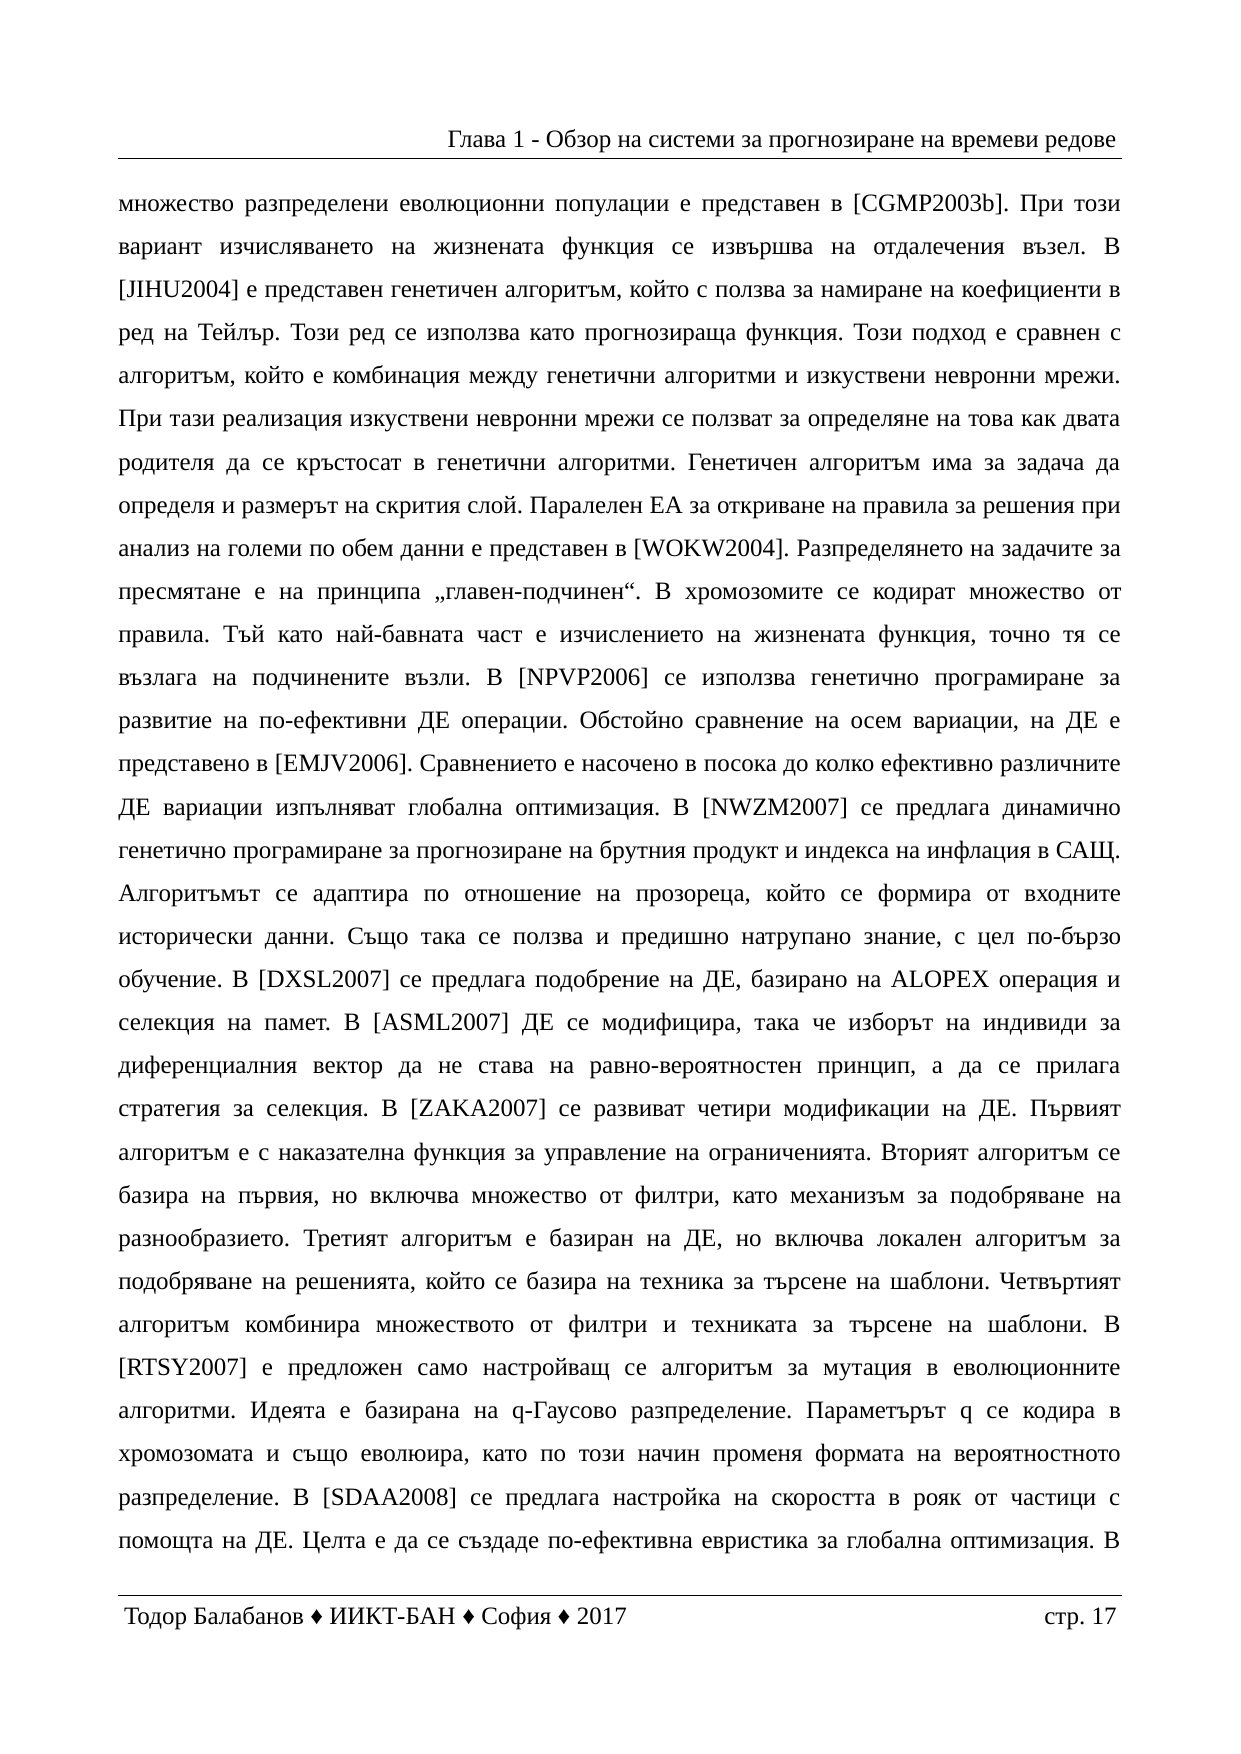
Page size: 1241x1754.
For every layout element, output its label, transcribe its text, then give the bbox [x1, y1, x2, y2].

text множество разпределени еволюционни популации е представен в [CGMP2003b]. При този вариант изчисляването на жизнената функция се извършва на отдалечения възел. В [JIHU2004] е представен генетичен алгоритъм, който с ползва за намиране на коефициенти в ред на Тейлър. Този ред се използва като прогнозираща функция. Този подход е сравнен с алгоритъм, който е комбинация между генетични алгоритми и изкуствени невронни мрежи. При тази реализация изкуствени невронни мрежи се ползват за определяне на това как двата родителя да се кръстосат в генетични алгоритми. Генетичен алгоритъм има за задача да определя и размерът на скрития слой. Паралелен ЕА за откриване на правила за решения при анализ на големи по обем данни е представен в [WOKW2004]. Разпределянето на задачите за пресмятане е на принципа „главен-подчинен“. В хромозомите се кодират множество от правила. Тъй като най-бавната част е изчислението на жизнената функция, точно тя се възлага на подчинените възли. В [NPVP2006] се използва генетично програмиране за развитие на по-ефективни ДЕ операции. Обстойно сравнение на осем вариации, на ДЕ е представено в [EMJV2006]. Сравнението е насочено в посока до колко ефективно различните ДЕ вариации изпълняват глобална оптимизация. В [NWZM2007] се предлага динамично генетично програмиране за прогнозиране на брутния продукт и индекса на инфлация в САЩ. Алгоритъмът се адаптира по отношение на прозореца, който се формира от входните исторически данни. Също така се ползва и предишно натрупано знание, с цел по-бързо обучение. В [DXSL2007] се предлага подобрение на ДЕ, базирано на ALOPEX операция и селекция на памет. В [ASML2007] ДЕ се модифицира, така че изборът на индивиди за диференциалния вектор да не става на равно-вероятностен принцип, а да се прилага стратегия за селекция. В [ZAKA2007] се развиват четири модификации на ДЕ. Първият алгоритъм е с наказателна функция за управление на ограниченията. Вторият алгоритъм се базира на първия, но включва множество от филтри, като механизъм за подобряване на разнообразието. Третият алгоритъм е базиран на ДЕ, но включва локален алгоритъм за подобряване на решенията, който се базира на техника за търсене на шаблони. Четвъртият алгоритъм комбинира множеството от филтри и техниката за търсене на шаблони. В [RTSY2007] е предложен само настройващ се алгоритъм за мутация в еволюционните алгоритми. Идеята е базирана на q-Гаусово разпределение. Параметърът q се кодира в хромозомата и също еволюира, като по този начин променя формата на вероятностното разпределение. В [SDAA2008] се предлага настройка на скоростта в рояк от частици с помощта на ДЕ. Целта е да се създаде по-ефективна евристика за глобална оптимизация. В [118, 188, 1122, 1553]
